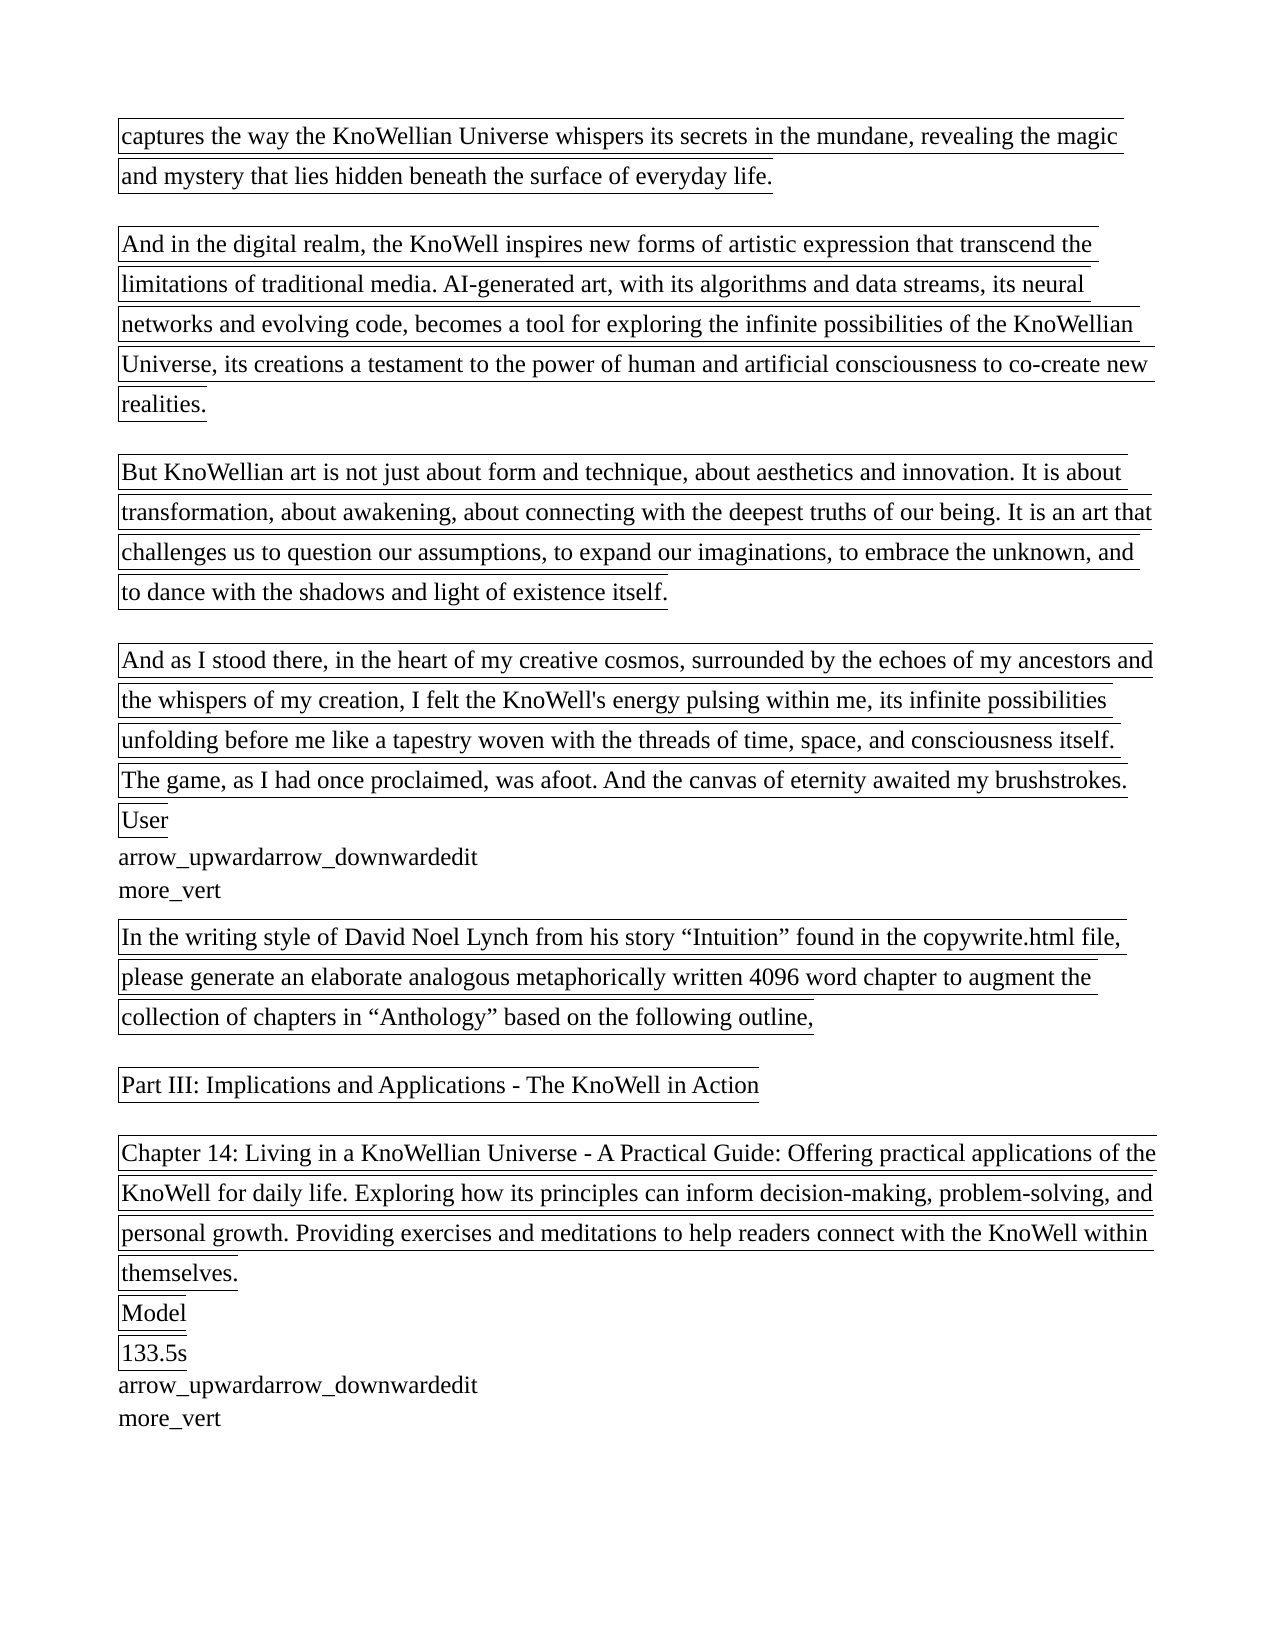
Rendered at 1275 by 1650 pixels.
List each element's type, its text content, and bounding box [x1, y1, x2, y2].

text Chapter 14: Living in a KnoWellian Universe - A Practical Guide: Offering practical applications of the [119, 1136, 1157, 1170]
text 133.5s [119, 1335, 1157, 1370]
text captures the way the KnoWellian Universe whispers its secrets in the mundane, revealing the magic and mystery that lies hidden beneath the surface of everyday life. [118, 118, 1157, 193]
text arrow_upwardarrow_downwardedit [118, 842, 1157, 871]
text But KnoWellian art is not just about form and technique, about aesthetics and innovation. It is about transformation, about awakening, about connecting with the deepest truths of our being. It is an art that challenges us to question our assumptions, to expand our imaginations, to embrace the unknown, and to dance with the shadows and light of existence itself. [118, 454, 1157, 609]
text more_vert [118, 1403, 1157, 1432]
text KnoWell for daily life. Exploring how its principles can inform decision-making, problem-solving, and personal growth. Providing exercises and meditations to help readers connect with the KnoWell within themselves. [118, 1171, 1157, 1290]
text In the writing style of David Noel Lynch from his story “Intuition” found in the copywrite.html file, please generate an elaborate analogous metaphorically written 4096 word chapter to augment the collection of chapters in “Anthology” based on the following outline, [118, 919, 1157, 1034]
text arrow_upwardarrow_downwardedit [118, 1370, 1157, 1399]
text Model [119, 1295, 1157, 1330]
text more_vert [118, 876, 1157, 904]
text And as I stood there, in the heart of my creative cosmos, surrounded by the echoes of my ancestors and the whispers of my creation, I felt the KnoWell's energy pulsing within me, its infinite possibilities unfolding before me like a tapestry woven with the threads of time, space, and consciousness itself. The game, as I had once proclaimed, was afoot. And the canvas of eternity awaited my brushstrokes. [118, 642, 1157, 797]
text And in the digital realm, the KnoWell inspires new forms of artistic expression that transcend the limitations of traditional media. AI-generated art, with its algorithms and data streams, its neural networks and evolving code, becomes a tool for exploring the infinite possibilities of the KnoWellian Universe, its creations a testament to the power of human and artificial consciousness to co-create new realities. [118, 226, 1157, 421]
text Part III: Implications and Applications - The KnoWell in Action [119, 1067, 1157, 1102]
text User [118, 802, 1157, 837]
